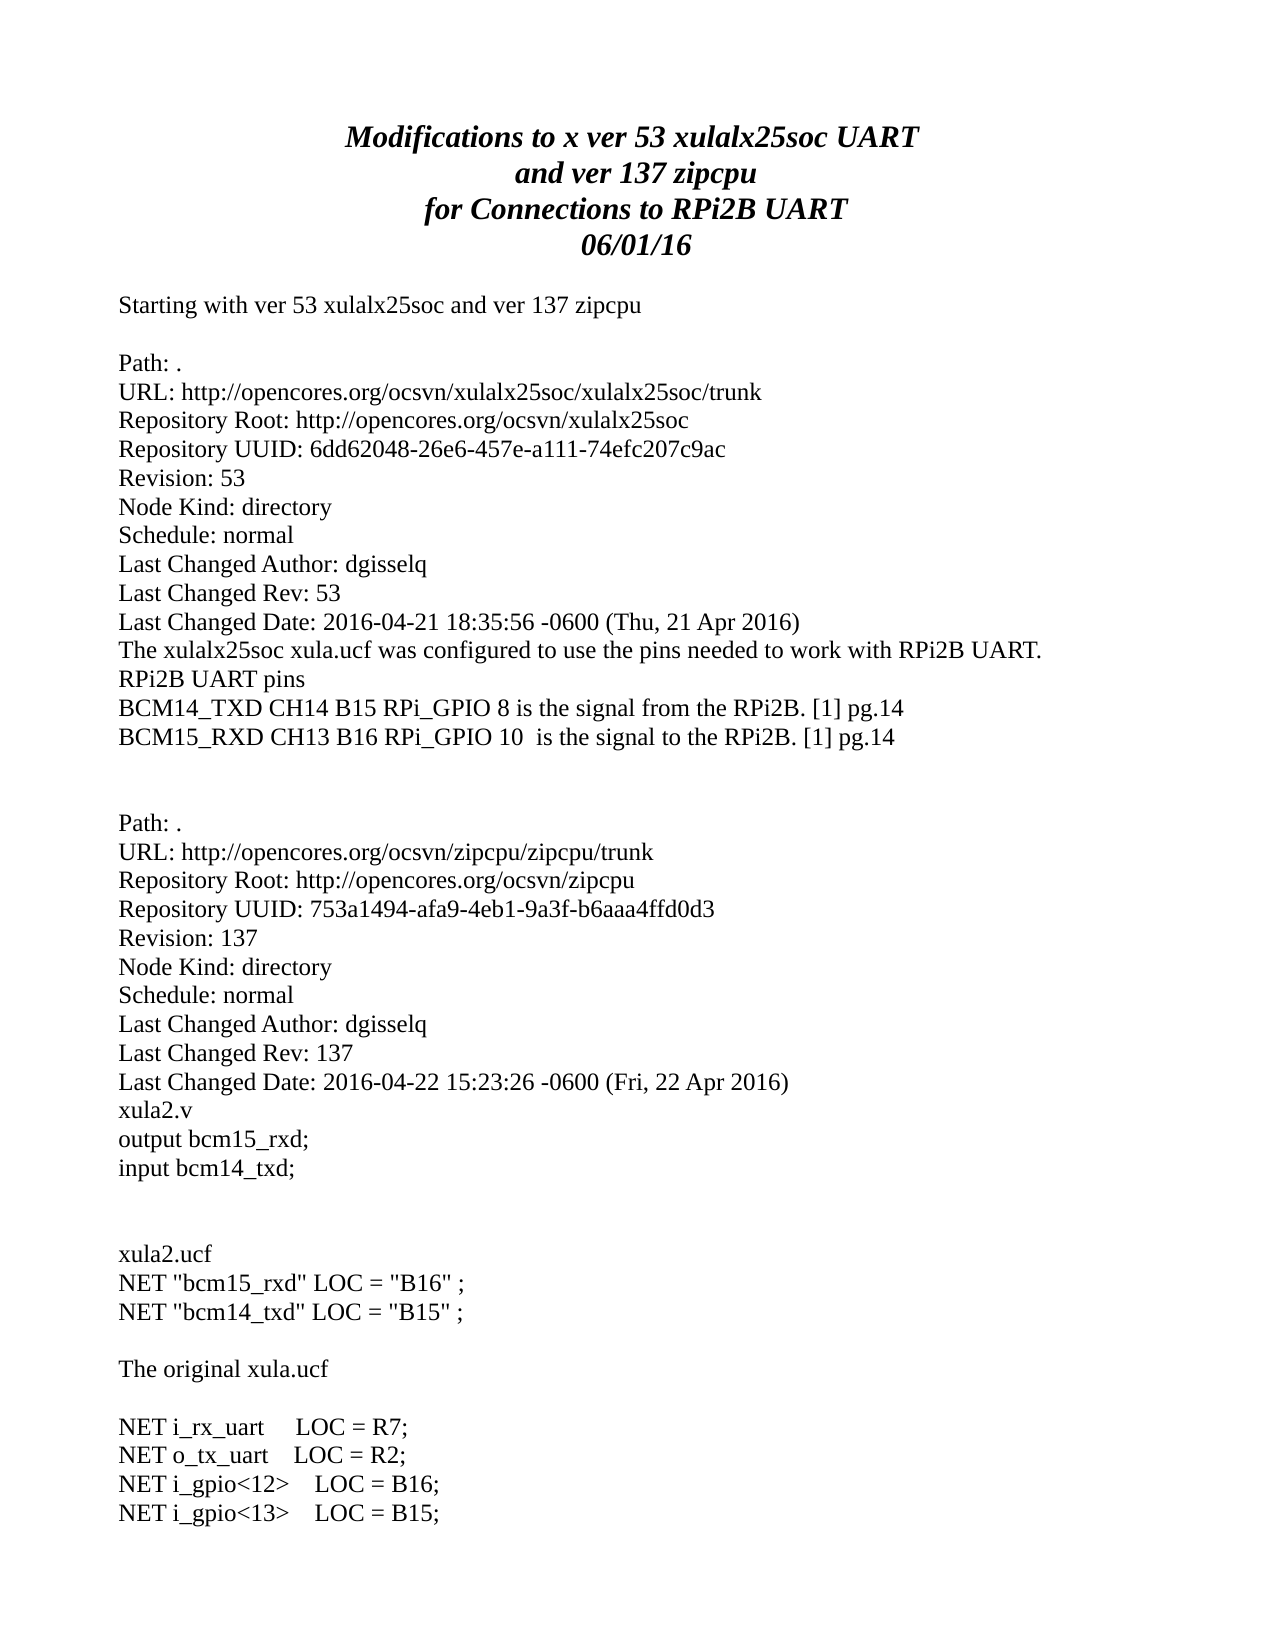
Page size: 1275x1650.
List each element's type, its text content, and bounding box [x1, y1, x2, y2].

text 06/01/16 [118, 226, 1157, 262]
text Revision: 137 [118, 923, 1157, 952]
text Modifications to x ver 53 xulalx25soc UART [118, 118, 1157, 154]
text NET "bcm15_rxd" LOC = "B16" ; [118, 1268, 1157, 1297]
text output bcm15_rxd; [118, 1124, 1157, 1153]
text URL: http://opencores.org/ocsvn/zipcpu/zipcpu/trunk [118, 837, 1157, 866]
text input bcm14_txd; [118, 1153, 1157, 1182]
text Last Changed Rev: 137 [118, 1038, 1157, 1067]
text BCM15_RXD CH13 B16 RPi_GPIO 10 is the signal to the RPi2B. [1] pg.14 [118, 722, 1157, 751]
text Last Changed Date: 2016-04-22 15:23:26 -0600 (Fri, 22 Apr 2016) [118, 1067, 1157, 1096]
text Repository Root: http://opencores.org/ocsvn/xulalx25soc [118, 406, 1157, 434]
text The original xula.ucf [118, 1354, 1157, 1383]
text Path: . [118, 808, 1157, 837]
text NET "bcm14_txd" LOC = "B15" ; [118, 1297, 1157, 1326]
text URL: http://opencores.org/ocsvn/xulalx25soc/xulalx25soc/trunk [118, 377, 1157, 406]
text NET i_gpio<12> LOC = B16; [118, 1469, 1157, 1498]
text xula2.ucf [118, 1239, 1157, 1268]
text Node Kind: directory [118, 492, 1157, 521]
text Revision: 53 [118, 463, 1157, 492]
text BCM14_TXD CH14 B15 RPi_GPIO 8 is the signal from the RPi2B. [1] pg.14 [118, 693, 1157, 722]
text Starting with ver 53 xulalx25soc and ver 137 zipcpu [118, 291, 1157, 319]
text Path: . [118, 348, 1157, 377]
text Last Changed Author: dgisselq [118, 1009, 1157, 1038]
text Node Kind: directory [118, 952, 1157, 981]
text NET i_gpio<13> LOC = B15; [118, 1498, 1157, 1527]
text NET i_rx_uart LOC = R7; [118, 1412, 1157, 1441]
text xula2.v [118, 1096, 1157, 1124]
text Schedule: normal [118, 521, 1157, 549]
text NET o_tx_uart LOC = R2; [118, 1441, 1157, 1469]
text RPi2B UART pins [118, 664, 1157, 693]
text Schedule: normal [118, 981, 1157, 1009]
text Last Changed Author: dgisselq [118, 549, 1157, 578]
text Last Changed Rev: 53 [118, 578, 1157, 607]
text Repository UUID: 753a1494-afa9-4eb1-9a3f-b6aaa4ffd0d3 [118, 894, 1157, 923]
text and ver 137 zipcpu [118, 154, 1157, 190]
text The xulalx25soc xula.ucf was configured to use the pins needed to work with RPi2B UART. [118, 636, 1157, 664]
text Repository UUID: 6dd62048-26e6-457e-a111-74efc207c9ac [118, 434, 1157, 463]
text Repository Root: http://opencores.org/ocsvn/zipcpu [118, 866, 1157, 894]
text Last Changed Date: 2016-04-21 18:35:56 -0600 (Thu, 21 Apr 2016) [118, 607, 1157, 636]
text for Connections to RPi2B UART [118, 190, 1157, 226]
